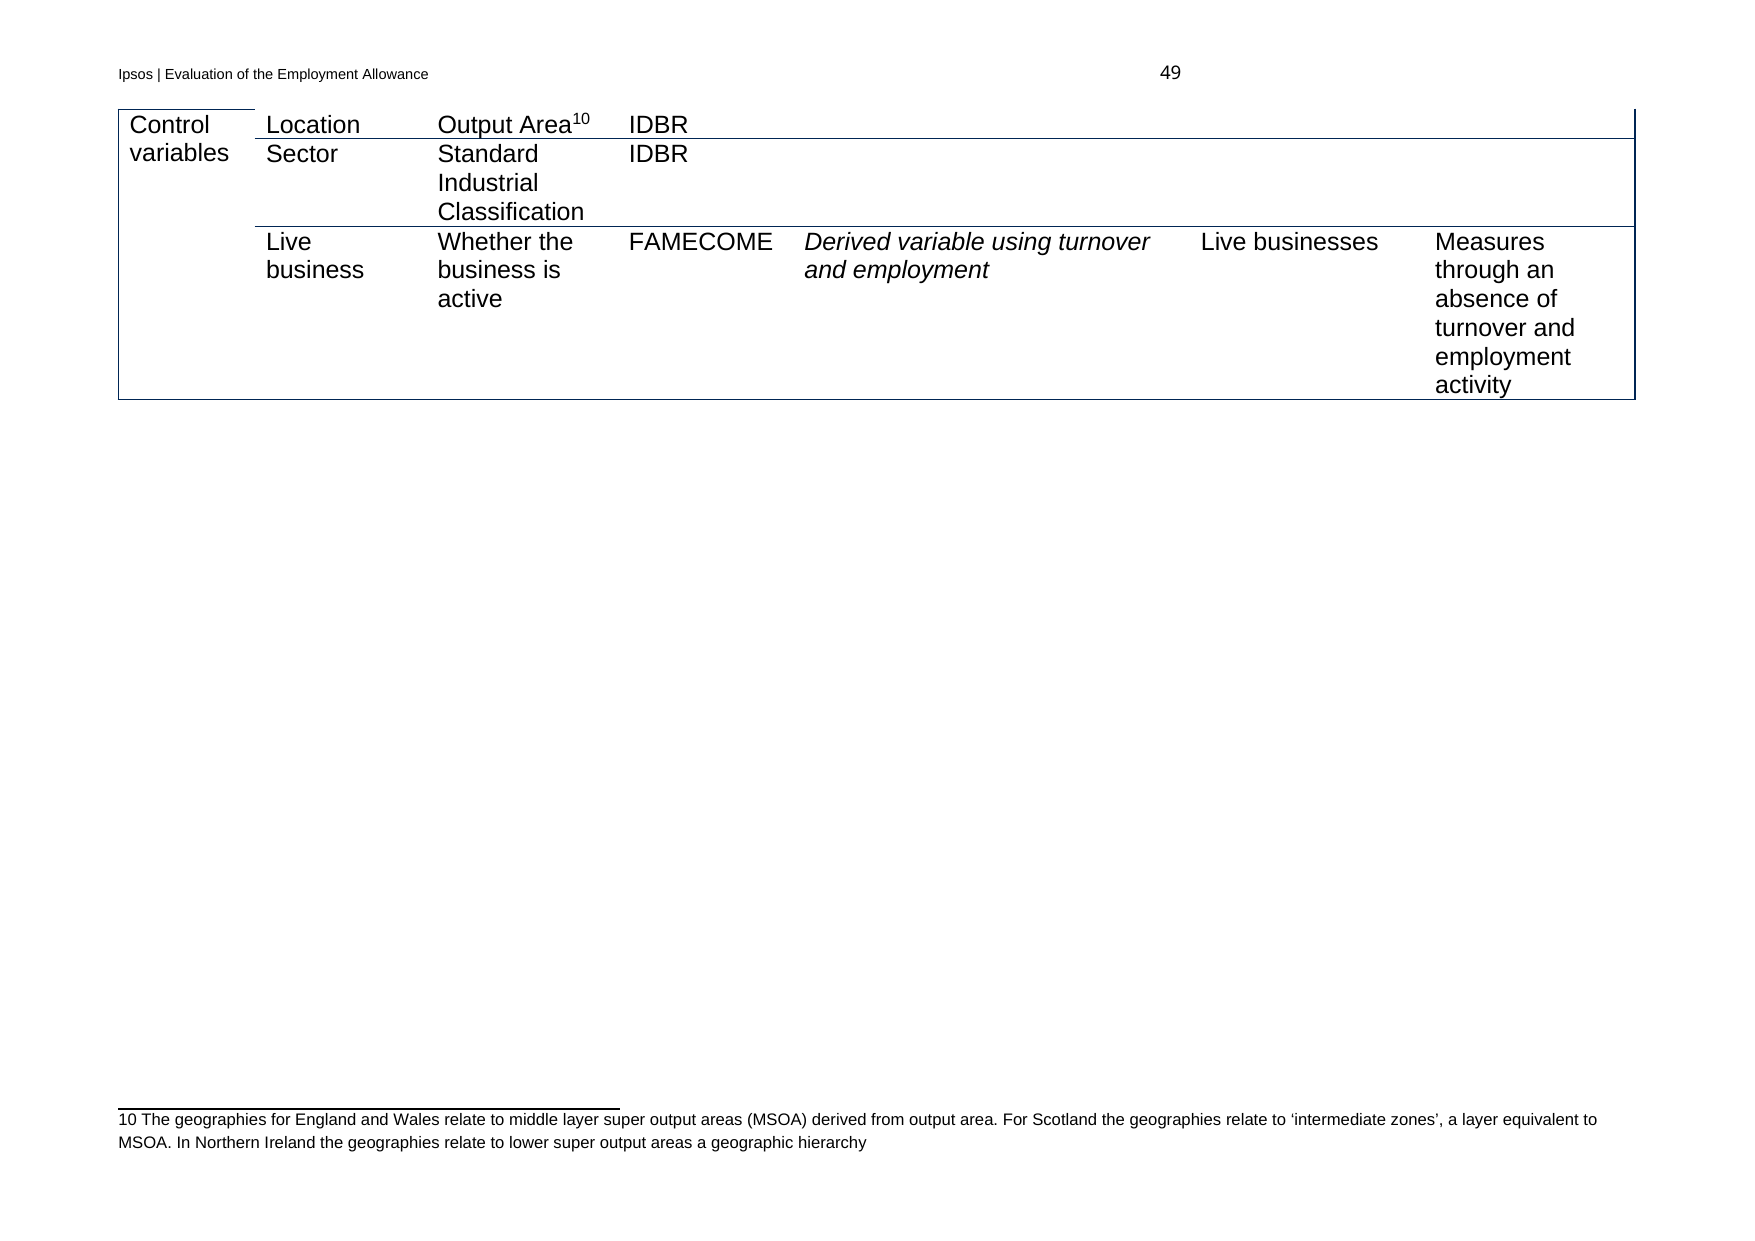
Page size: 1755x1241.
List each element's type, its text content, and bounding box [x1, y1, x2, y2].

table_cell [1189, 109, 1424, 138]
table_cell [1189, 139, 1424, 226]
table_cell Sector [255, 139, 426, 226]
table_cell FAMECOME [618, 227, 793, 399]
table_cell [1424, 109, 1634, 138]
table_cell Whether the business is active [426, 227, 617, 399]
table_cell IDBR [618, 139, 793, 226]
table_cell [793, 109, 1189, 138]
table_cell [1424, 139, 1634, 226]
table_cell IDBR [618, 109, 793, 138]
table_cell Derived variable using turnover and employment [793, 227, 1189, 399]
table_cell Measures through an absence of turnover and employment activity [1424, 227, 1634, 399]
table_cell Location [255, 109, 426, 138]
table_cell Output Area [426, 109, 617, 138]
table_cell Control variables [119, 110, 254, 399]
table_cell [793, 139, 1189, 226]
table_cell Live business [255, 227, 426, 399]
table_cell Standard Industrial Classification [426, 139, 617, 226]
table_cell Live businesses [1189, 227, 1424, 399]
